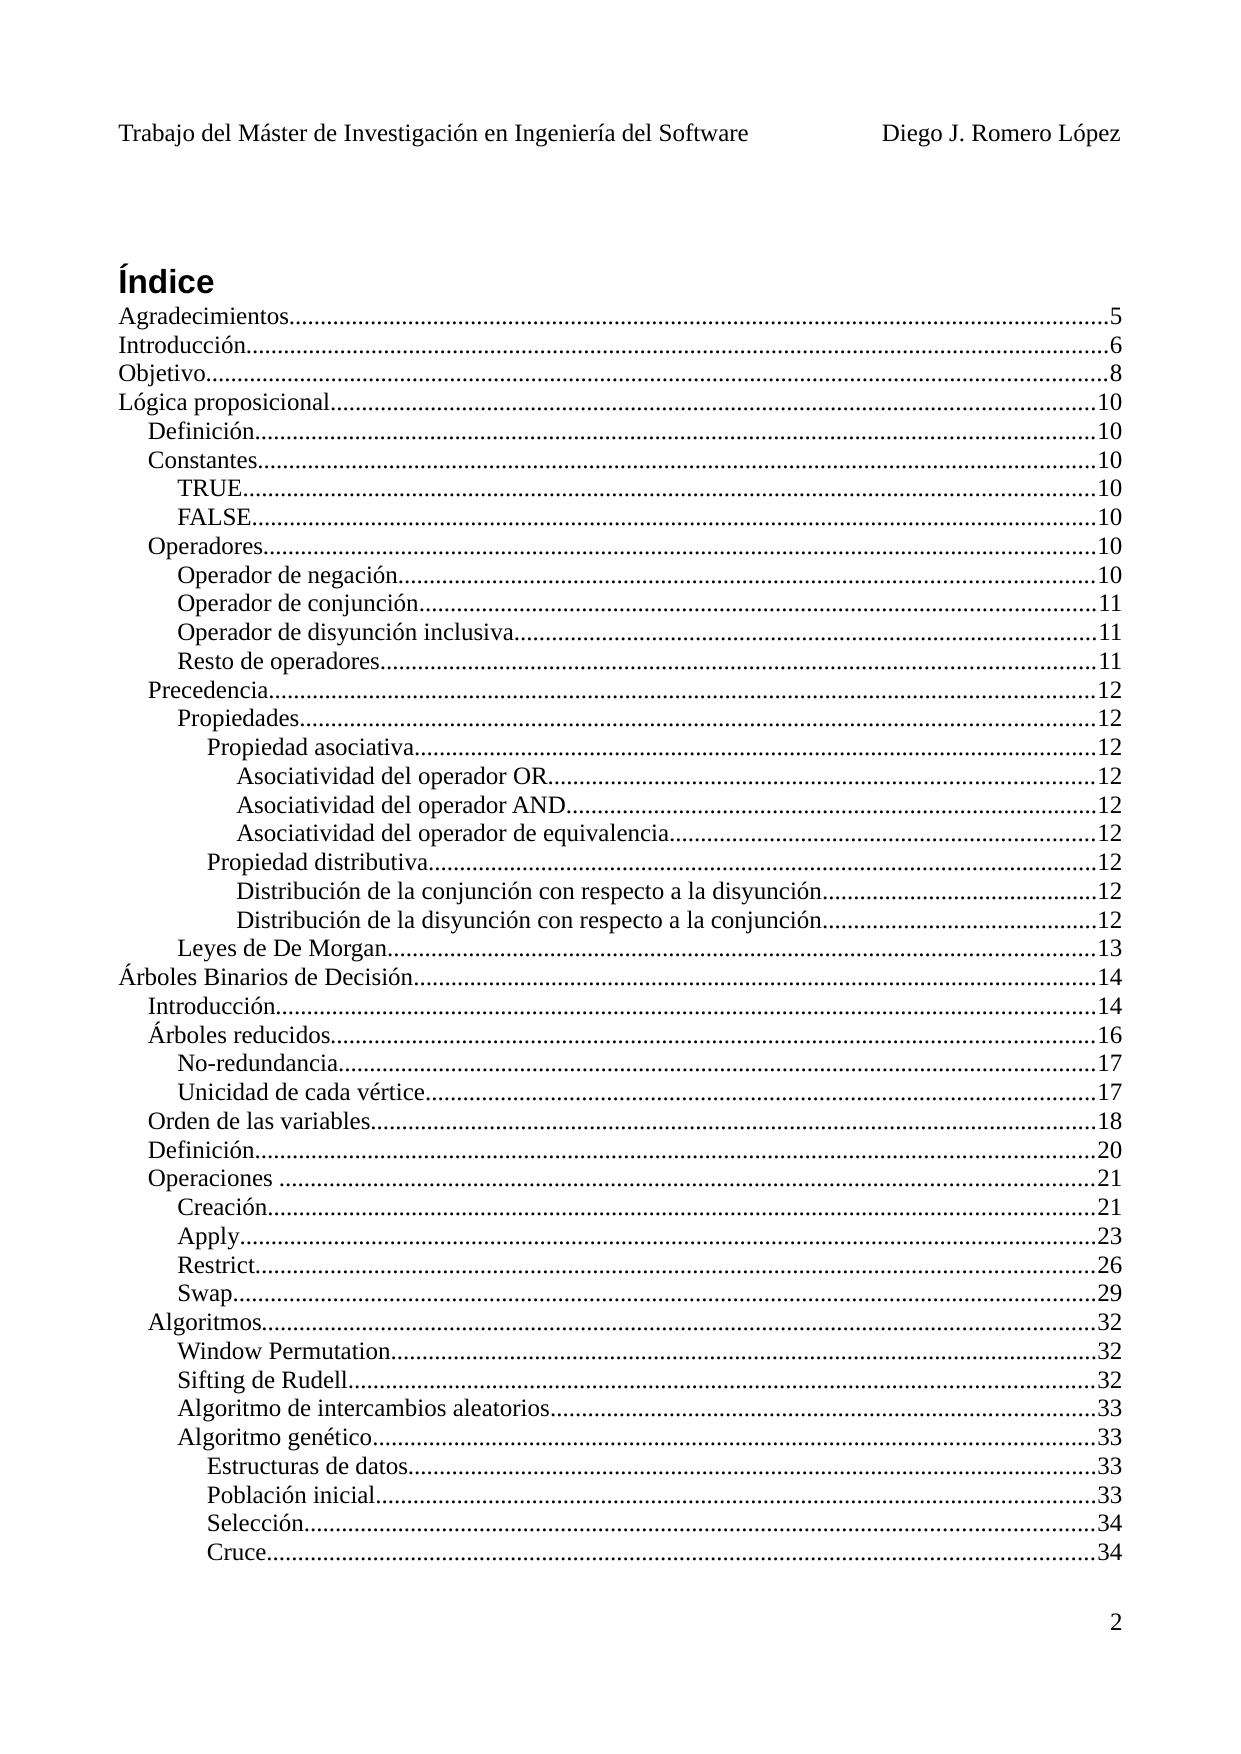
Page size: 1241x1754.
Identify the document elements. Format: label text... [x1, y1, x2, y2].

text Constantes 10 [148, 445, 1122, 473]
text Operaciones 21 [148, 1163, 1122, 1192]
text Propiedad asociativa 12 [207, 732, 1122, 761]
text No-redundancia 17 [177, 1048, 1122, 1077]
text Cruce 34 [207, 1537, 1122, 1566]
text Operador de conjunción 11 [177, 588, 1122, 617]
text Window Permutation 32 [177, 1336, 1122, 1365]
text Leyes de De Morgan 13 [177, 933, 1122, 962]
text Estructuras de datos 33 [207, 1451, 1122, 1480]
text Operador de disyunción inclusiva 11 [177, 617, 1122, 646]
text Orden de las variables 18 [148, 1106, 1122, 1135]
text Asociatividad del operador de equivalencia 12 [236, 818, 1122, 847]
text Apply 23 [177, 1221, 1122, 1250]
text Selección 34 [207, 1508, 1122, 1537]
text Asociatividad del operador OR 12 [236, 761, 1122, 790]
text Operadores 10 [148, 531, 1122, 560]
text Swap 29 [177, 1278, 1122, 1307]
text Unicidad de cada vértice 17 [177, 1077, 1122, 1106]
text Propiedad distributiva 12 [207, 847, 1122, 876]
subtitle Índice [118, 263, 1122, 301]
text Distribución de la disyunción con respecto a la conjunción 12 [236, 905, 1122, 933]
text FALSE 10 [177, 502, 1122, 531]
text TRUE 10 [177, 473, 1122, 502]
text Introducción 6 [118, 330, 1122, 358]
text Objetivo 8 [118, 358, 1122, 387]
text Definición 10 [148, 416, 1122, 445]
text Algoritmos 32 [148, 1307, 1122, 1336]
text Propiedades 12 [177, 703, 1122, 732]
text Sifting de Rudell 32 [177, 1365, 1122, 1393]
text Asociatividad del operador AND 12 [236, 790, 1122, 818]
text Árboles Binarios de Decisión 14 [118, 962, 1122, 991]
text Creación 21 [177, 1192, 1122, 1221]
text Distribución de la conjunción con respecto a la disyunción 12 [236, 876, 1122, 905]
text Lógica proposicional 10 [118, 387, 1122, 416]
text Precedencia 12 [148, 675, 1122, 703]
text Agradecimientos 5 [118, 301, 1122, 330]
text Restrict 26 [177, 1250, 1122, 1278]
text Población inicial 33 [207, 1480, 1122, 1508]
text Definición 20 [148, 1135, 1122, 1163]
text Resto de operadores 11 [177, 646, 1122, 675]
text Árboles reducidos 16 [148, 1020, 1122, 1048]
text Algoritmo genético 33 [177, 1422, 1122, 1451]
text Operador de negación 10 [177, 560, 1122, 588]
text Introducción 14 [148, 991, 1122, 1020]
text Algoritmo de intercambios aleatorios 33 [177, 1393, 1122, 1422]
